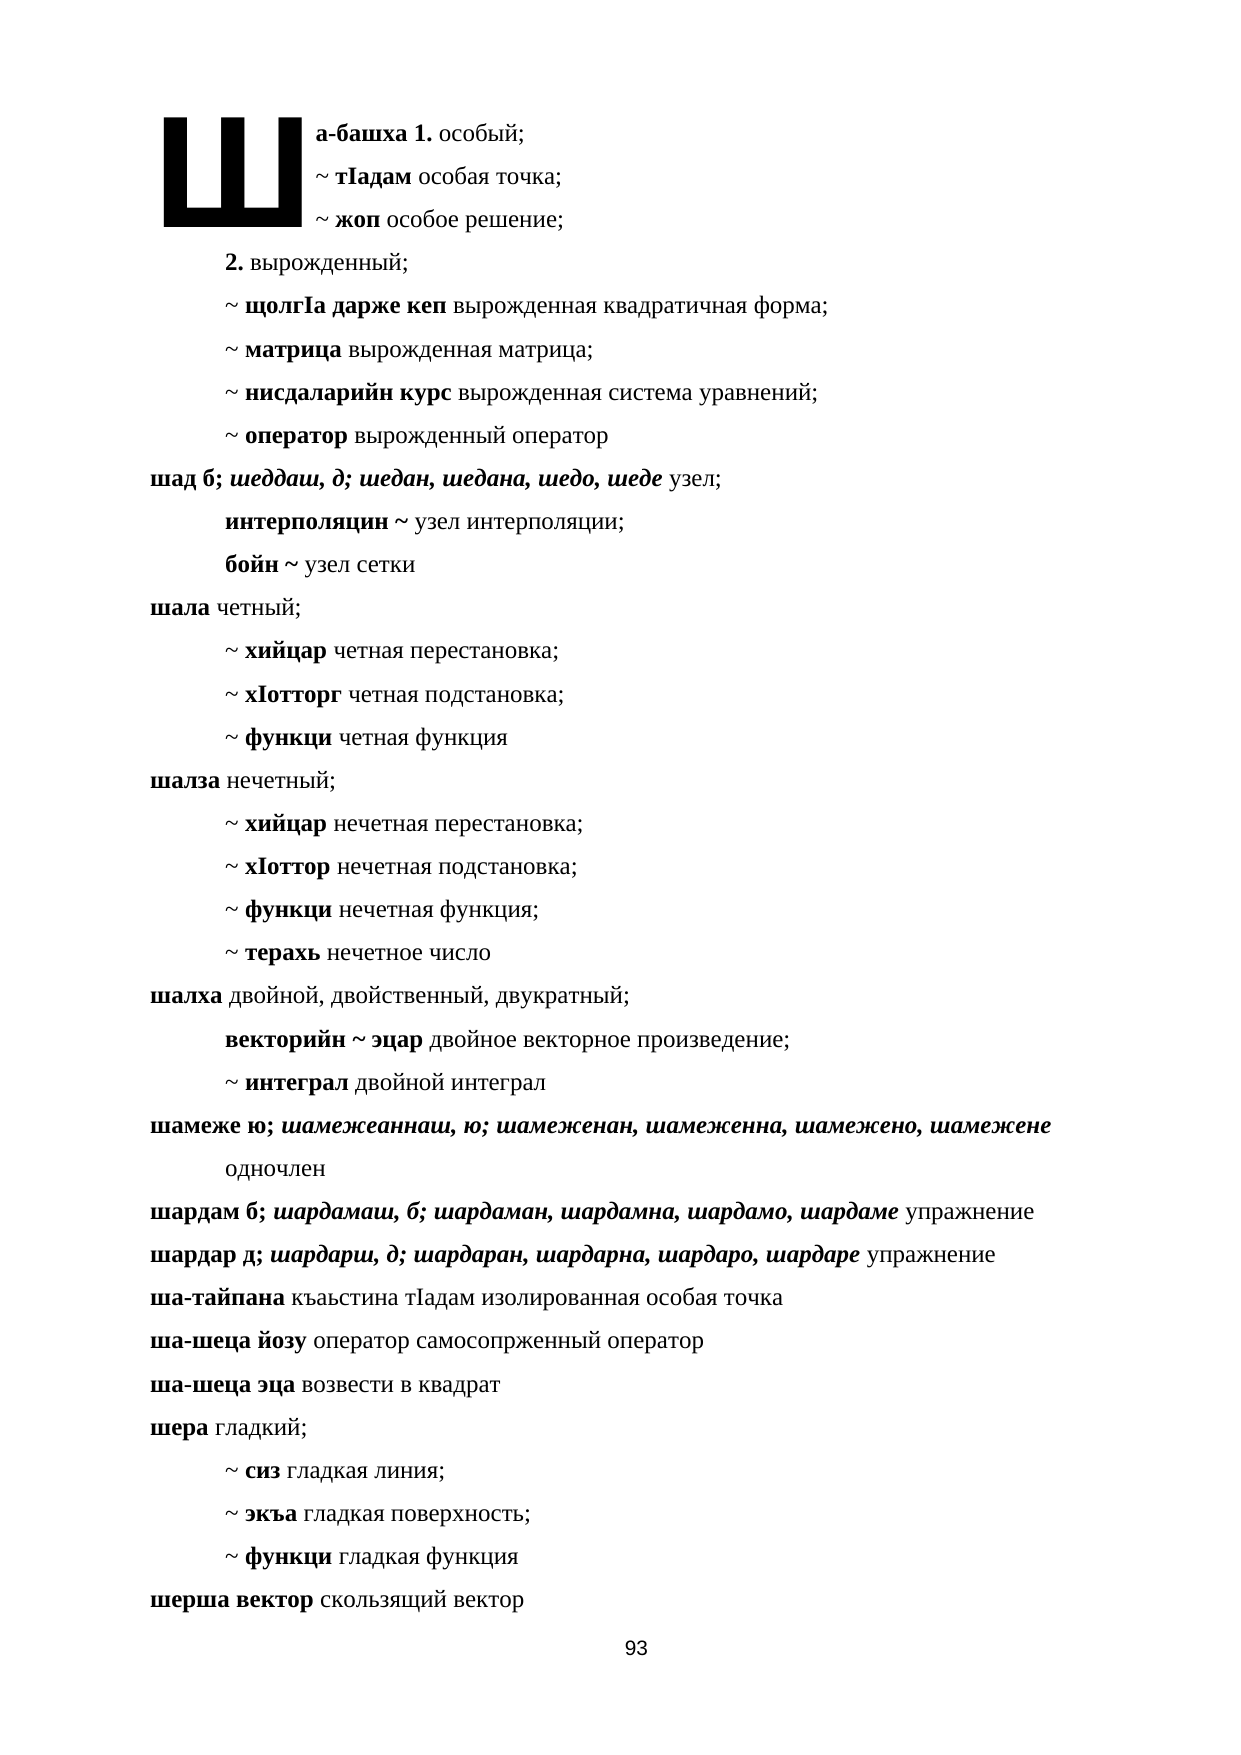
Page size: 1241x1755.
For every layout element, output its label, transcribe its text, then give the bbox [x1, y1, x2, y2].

text шад б; шеддаш, д; шедан, шедана, шедо, шеде узел; интерполяцин ~ узел интерполяции; бойн ~ узел сетки [150, 463, 1122, 578]
text шамеже ю; шамежеаннаш, ю; шамеженан, шамеженна, шамежено, шамежене одночлен [150, 1110, 1122, 1182]
text шерша вектор скользящий вектор [150, 1584, 1122, 1613]
text шалза нечетный; ~ хийцар нечетная перестановка; ~ хӀоттор нечетная подстановка; ~ функци нечетная функция; ~ терахь нечетное число [150, 765, 1122, 966]
text шардар д; шардарш, д; шардаран, шардарна, шардаро, шардаре упражнение [150, 1239, 1122, 1268]
text Ша-башха 1. особый; ~ тӀадам особая точка; ~ жоп особое решение; 2. вырожденный; ~ щолгӀа дарже кеп вырожденная квадратичная форма; ~ матрица вырожденная матрица; ~ нисдаларийн курс вырожденная система уравнений; ~ оператор вырожденный оператор [150, 118, 1122, 449]
text ша-шеца эца возвести в квадрат [150, 1369, 1122, 1397]
text шалха двойной, двойственный, двукратный; векторийн ~ эцар двойное векторное произведение; ~ интеграл двойной интеграл [150, 981, 1122, 1096]
text ша-шеца йозу оператор самосопрженный оператор [150, 1326, 1122, 1354]
text шардам б; шардамаш, б; шардаман, шардамна, шардамо, шардаме упражнение [150, 1196, 1122, 1225]
text шера гладкий; ~ сиз гладкая линия; ~ экъа гладкая поверхность; ~ функци гладкая функция [150, 1412, 1122, 1570]
text ша-тайпана къаьстина тӀадам изолированная особая точка [150, 1282, 1122, 1311]
text шала четный; ~ хийцар четная перестановка; ~ хӀотторг четная подстановка; ~ функци четная функция [150, 592, 1122, 751]
